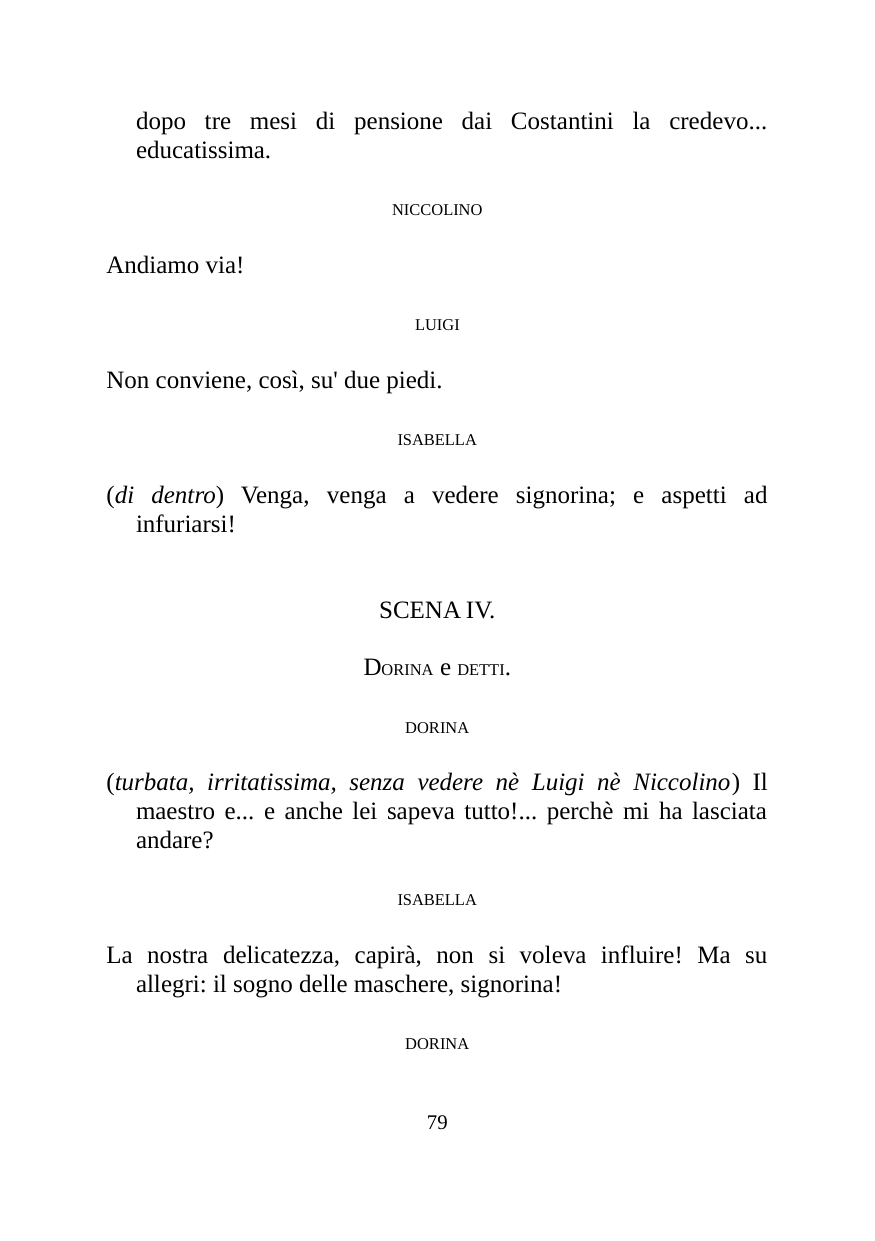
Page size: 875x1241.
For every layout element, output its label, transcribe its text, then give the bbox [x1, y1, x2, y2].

text Andiamo via! [106, 250, 768, 279]
text Dorina e detti. [106, 652, 768, 681]
text isabella [106, 422, 768, 451]
text dorina [106, 710, 768, 739]
text (di dentro) Venga, venga a vedere signorina; e aspetti ad infuriarsi! [106, 480, 768, 537]
text (turbata, irritatissima, senza vedere nè Luigi nè Niccolino) Il maestro e... e anche lei sapeva tutto!... perchè mi ha lasciata andare? [106, 767, 768, 854]
text dopo tre mesi di pensione dai Costantini la credevo... educatissima. [106, 106, 768, 164]
text dorina [106, 1026, 768, 1055]
text Non conviene, così, su' due piedi. [106, 365, 768, 394]
text SCENA IV. [106, 595, 768, 624]
text luigi [106, 307, 768, 336]
text niccolino [106, 192, 768, 221]
text isabella [106, 882, 768, 911]
text La nostra delicatezza, capirà, non si voleva influire! Ma su allegri: il sogno delle maschere, signorina! [106, 940, 768, 997]
